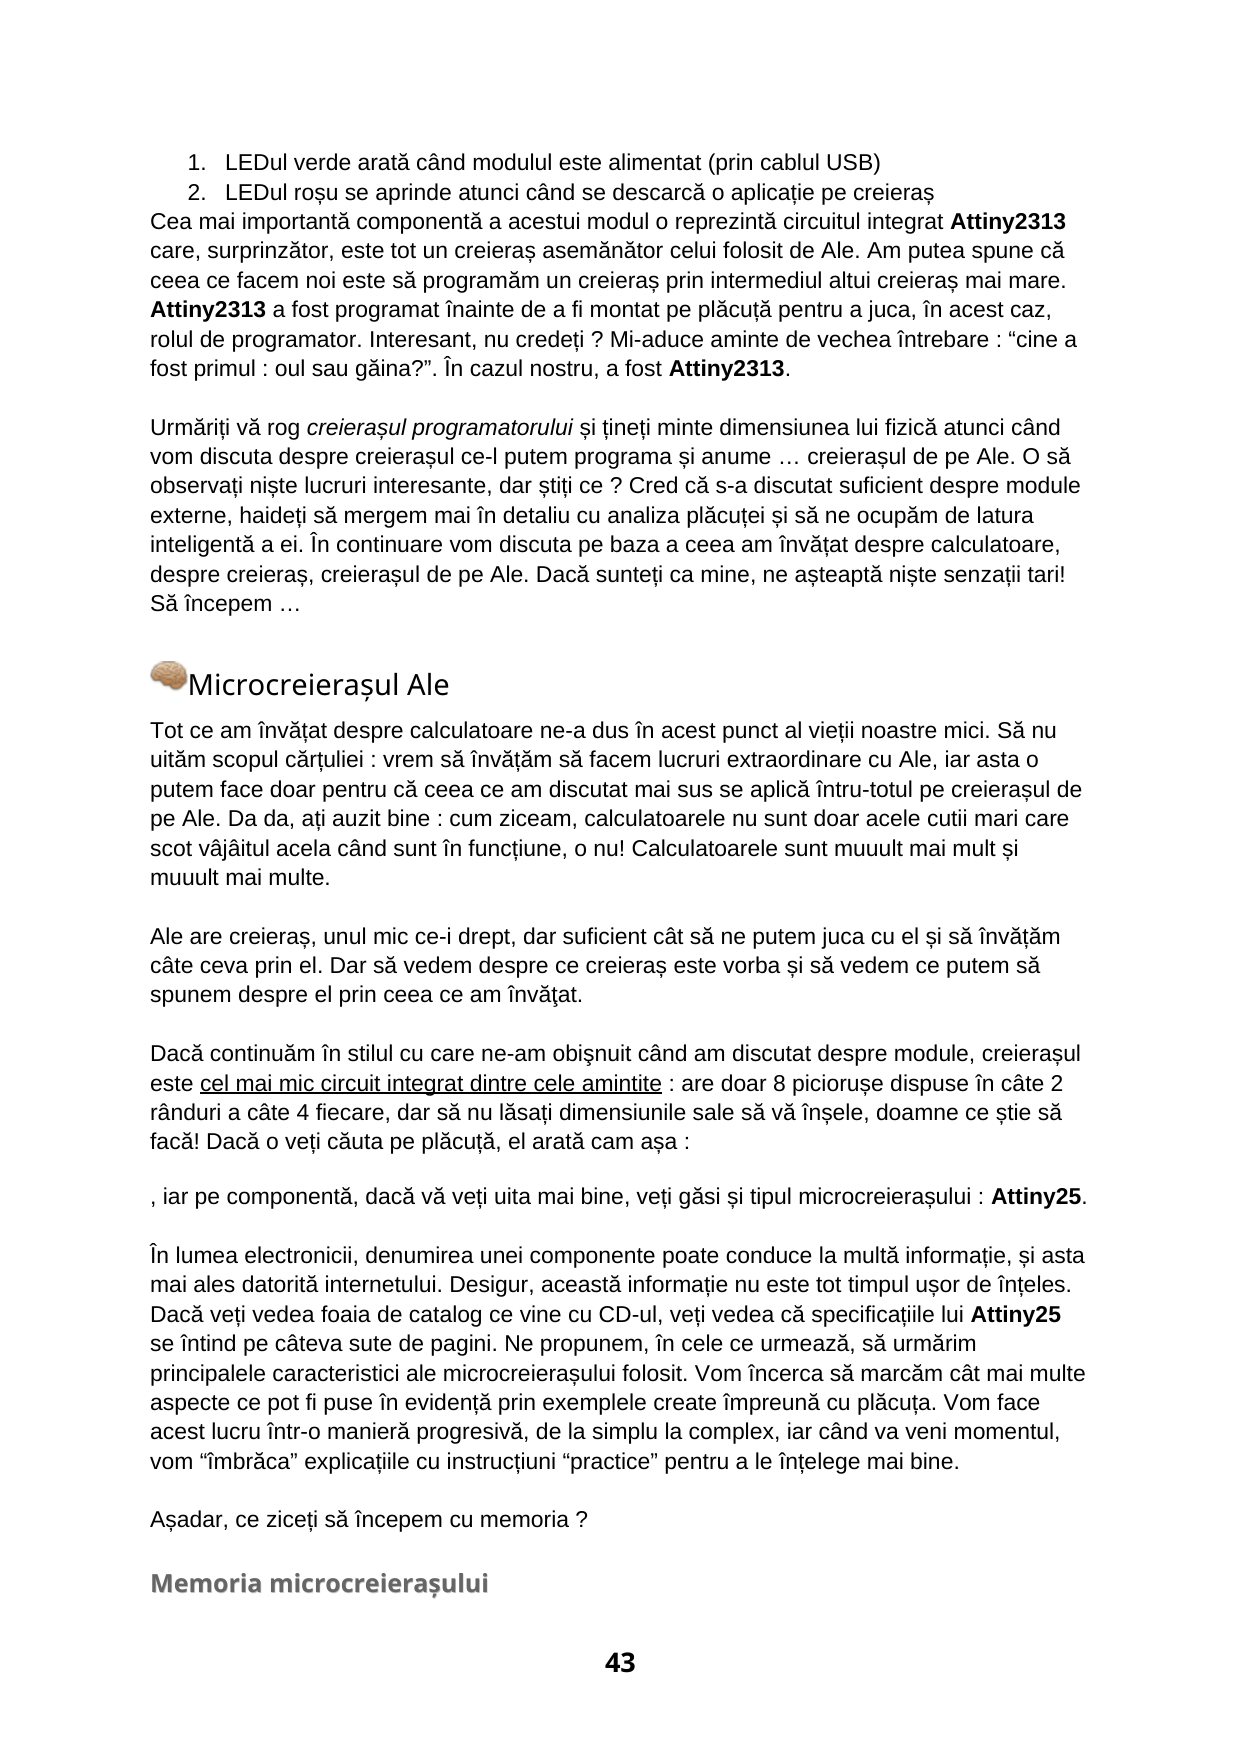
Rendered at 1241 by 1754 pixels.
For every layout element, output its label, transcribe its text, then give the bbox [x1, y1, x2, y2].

text Dacă continuăm în stilul cu care ne-am obişnuit când am discutat despre module, creierașul este cel mai mic circuit integrat dintre cele amintite : are doar 8 piciorușe dispuse în câte 2 rânduri a câte 4 fiecare, dar să nu lăsați dimensiunile sale să vă înșele, doamne ce știe să facă! Dacă o veți căuta pe plăcuță, el arată cam așa : [150, 1041, 1090, 1155]
text , iar pe componentă, dacă vă veți uita mai bine, veți găsi și tipul microcreierașului : Attiny25. [150, 1184, 1090, 1210]
text În lumea electronicii, denumirea unei componente poate conduce la multă informație, și asta mai ales datorită internetului. Desigur, această informație nu este tot timpul ușor de înțeles. Dacă veți vedea foaia de catalog ce vine cu CD-ul, veți vedea că specificațiile lui Attiny25 se întind pe câteva sute de pagini. Ne propunem, în cele ce urmează, să urmărim principalele caracteristici ale microcreierașului folosit. Vom încerca să marcăm cât mai multe aspecte ce pot fi puse în evidență prin exemplele create împreună cu plăcuța. Vom face acest lucru într-o manieră progresivă, de la simplu la complex, iar când va veni momentul, vom “îmbrăca” explicațiile cu instrucțiuni “practice” pentru a le înțelege mai bine. [150, 1243, 1090, 1474]
picture [150, 657, 188, 695]
subtitle Memoria microcreierașului [150, 1566, 1090, 1600]
text Ale are creieraș, unul mic ce-i drept, dar suficient cât să ne putem juca cu el și să învățăm câte ceva prin el. Dar să vedem despre ce creieraș este vorba și să vedem ce putem să spunem despre el prin ceea ce am învăţat. [150, 923, 1090, 1008]
text Tot ce am învățat despre calculatoare ne-a dus în acest punct al vieții noastre mici. Să nu uităm scopul cărțuliei : vrem să învățăm să facem lucruri extraordinare cu Ale, iar asta o putem face doar pentru că ceea ce am discutat mai sus se aplică întru-totul pe creierașul de pe Ale. Da da, ați auzit bine : cum ziceam, calculatoarele nu sunt doar acele cutii mari care scot vâjâitul acela când sunt în funcțiune, o nu! Calculatoarele sunt muuult mai mult și muuult mai multe. [150, 718, 1090, 890]
text Urmăriți vă rog creierașul programatorului și țineți minte dimensiunea lui fizică atunci când vom discuta despre creierașul ce-l putem programa și anume … creierașul de pe Ale. O să observați niște lucruri interesante, dar știți ce ? Cred că s-a discutat suficient despre module externe, haideți să mergem mai în detaliu cu analiza plăcuței și să ne ocupăm de latura inteligentă a ei. În continuare vom discuta pe baza a ceea am învățat despre calculatoare, despre creieraș, creierașul de pe Ale. Dacă sunteți ca mine, ne așteaptă niște senzații tari! Să începem … [150, 414, 1090, 616]
text Așadar, ce ziceți să începem cu memoria ? [150, 1507, 1090, 1533]
list LEDul roșu se aprinde atunci când se descarcă o aplicație pe creieraș [187, 179, 1090, 205]
text Cea mai importantă componentă a acestui modul o reprezintă circuitul integrat Attiny2313 care, surprinzător, este tot un creieraș asemănător celui folosit de Ale. Am putea spune că ceea ce facem noi este să programăm un creieraș prin intermediul altui creieraș mai mare. Attiny2313 a fost programat înainte de a fi montat pe plăcuță pentru a juca, în acest caz, rolul de programator. Interesant, nu credeți ? Mi-aduce aminte de vechea întrebare : “cine a fost primul : oul sau găina?”. În cazul nostru, a fost Attiny2313. [150, 209, 1090, 381]
list LEDul verde arată când modulul este alimentat (prin cablul USB) [187, 150, 1090, 176]
subtitle Microcreierașul Ale [150, 657, 1090, 703]
